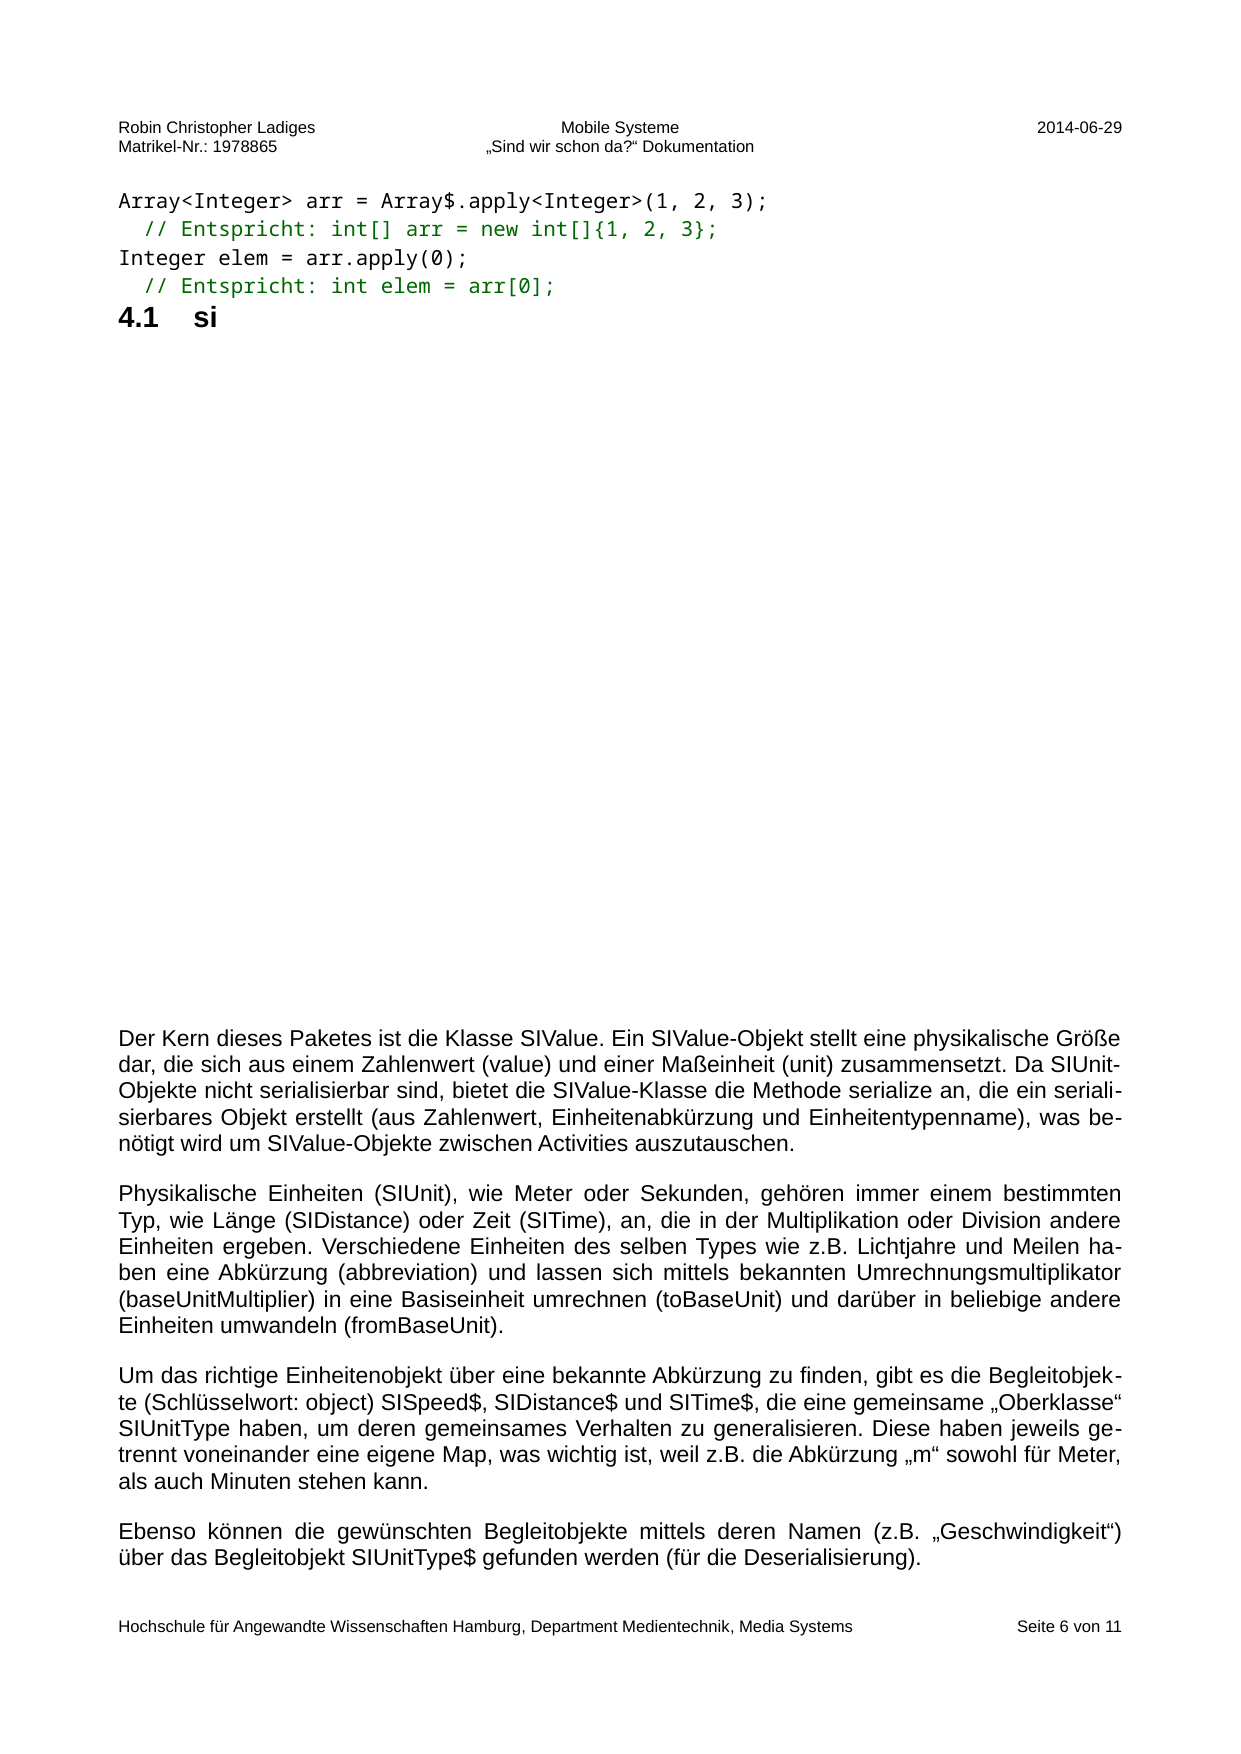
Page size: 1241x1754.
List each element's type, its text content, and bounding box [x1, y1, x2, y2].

text Ebenso können die gewünschten Begleitobjekte mittels deren Namen (z.B. „Geschwindigkeit“) über das Begleitobjekt SIUnitType$ gefunden werden (für die Deserialisierung). [118, 1518, 1122, 1571]
text Der Kern dieses Paketes ist die Klasse SIValue. Ein SIValue-Objekt stellt eine physikalische Größe dar, die sich aus einem Zahlenwert (value) und einer Maßeinheit (unit) zusammensetzt. Da SIUnit-Objekte nicht serialisierbar sind, bietet die SIValue-Klasse die Methode serialize an, die ein seriali­sierbares Objekt erstellt (aus Zahlenwert, Einheitenabkürzung und Einheitentypenname), was be­nötigt wird um SIValue-Objekte zwischen Activities auszutauschen. [118, 1024, 1122, 1156]
text Integer elem = arr.apply(0); [118, 243, 1122, 271]
text // Entspricht: int[] arr = new int[]{1, 2, 3}; [118, 214, 1122, 243]
text Physikalische Einheiten (SIUnit), wie Meter oder Sekunden, gehören immer einem bestimmten Typ, wie Länge (SIDistance) oder Zeit (SITime), an, die in der Multiplikation oder Division andere Einheiten ergeben. Verschiedene Einheiten des selben Types wie z.B. Lichtjahre und Meilen ha­ben eine Abkürzung (abbreviation) und lassen sich mittels bekannten Umrechnungsmultiplikator (baseUnitMultiplier) in eine Basiseinheit umrechnen (toBaseUnit) und darüber in beliebige andere Einheiten umwandeln (fromBaseUnit). [118, 1180, 1122, 1338]
text Um das richtige Einheitenobjekt über eine bekannte Abkürzung zu finden, gibt es die Begleitobjek­te (Schlüsselwort: object) SISpeed$, SIDistance$ und SITime$, die eine gemeinsame „Oberklasse“ SIUnitType haben, um deren gemeinsames Verhalten zu generalisieren. Diese haben jeweils ge­trennt voneinander eine eigene Map, was wichtig ist, weil z.B. die Abkürzung „m“ sowohl für Meter, als auch Minuten stehen kann. [118, 1362, 1122, 1494]
text // Entspricht: int elem = arr[0]; [118, 271, 1122, 300]
text Array<Integer> arr = Array$.apply<Integer>(1, 2, 3); [118, 186, 1122, 214]
subtitle 4.1 si [118, 300, 1122, 333]
